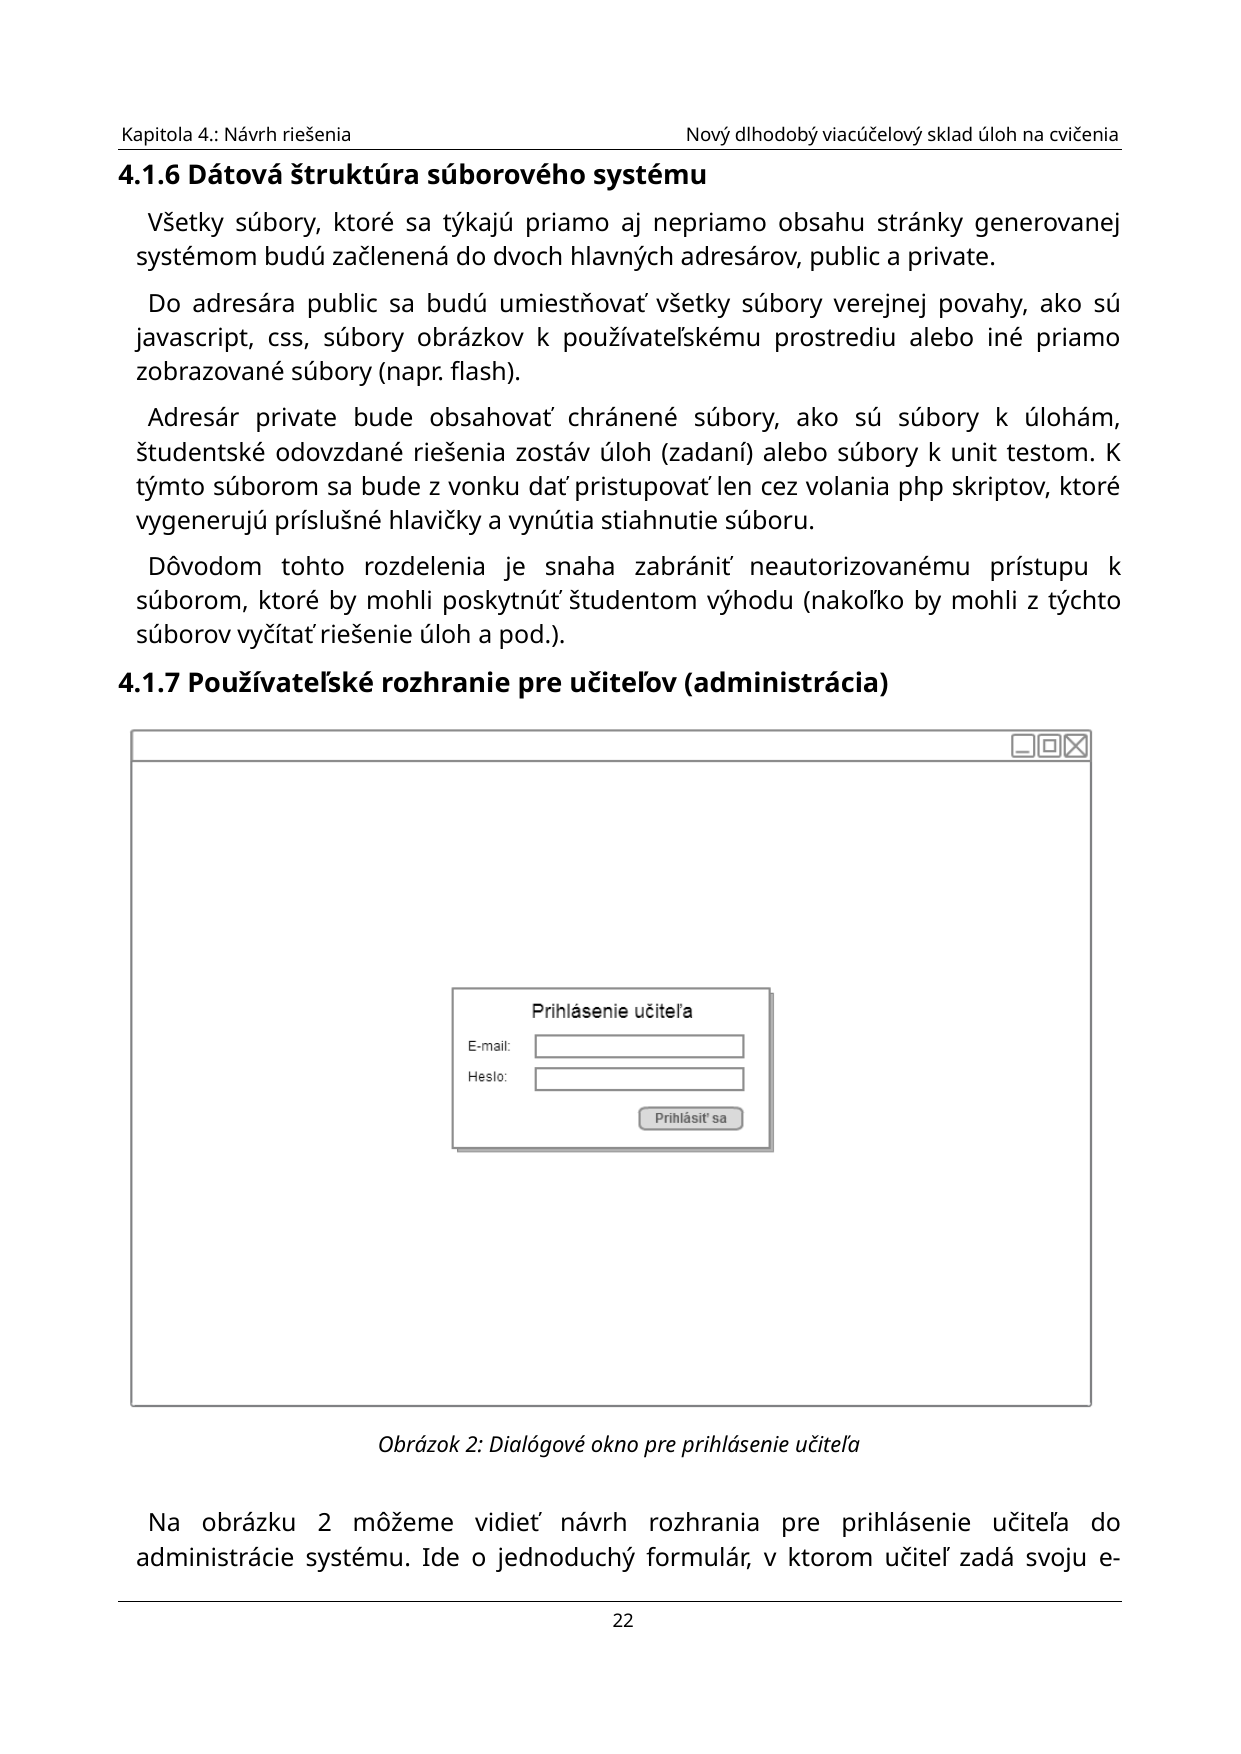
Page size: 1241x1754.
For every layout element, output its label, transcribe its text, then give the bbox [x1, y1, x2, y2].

text Dôvodom tohto rozdelenia je snaha zabrániť neautorizovanému prístupu k súborom, ktoré by mohli poskytnúť študentom výhodu (nakoľko by mohli z týchto súborov vyčítať riešenie úloh a pod.). [136, 549, 1122, 651]
text Obrázok 2: Dialógové okno pre prihlásenie učiteľa [127, 1429, 1113, 1458]
text Všetky súbory, ktoré sa týkajú priamo aj nepriamo obsahu stránky generovanej systémom budú začlenená do dvoch hlavných adresárov, public a private. [136, 205, 1122, 273]
subtitle Používateľské rozhranie pre učiteľov (administrácia) [118, 663, 1122, 700]
text Na obrázku 2 môžeme vidieť návrh rozhrania pre prihlásenie učiteľa do administrácie systému. Ide o jednoduchý formulár, v ktorom učiteľ zadá svoju e- [136, 1505, 1122, 1573]
text Adresár private bude obsahovať chránené súbory, ako sú súbory k úlohám, študentské odovzdané riešenia zostáv úloh (zadaní) alebo súbory k unit testom. K týmto súborom sa bude z vonku dať pristupovať len cez volania php skriptov, ktoré vygenerujú príslušné hlavičky a vynútia stiahnutie súboru. [136, 400, 1122, 536]
picture [127, 725, 1114, 1429]
text Do adresára public sa budú umiestňovať všetky súbory verejnej povahy, ako sú javascript, css, súbory obrázkov k používateľskému prostrediu alebo iné priamo zobrazované súbory (napr. flash). [136, 285, 1122, 388]
subtitle Dátová štruktúra súborového systému [118, 156, 1122, 192]
